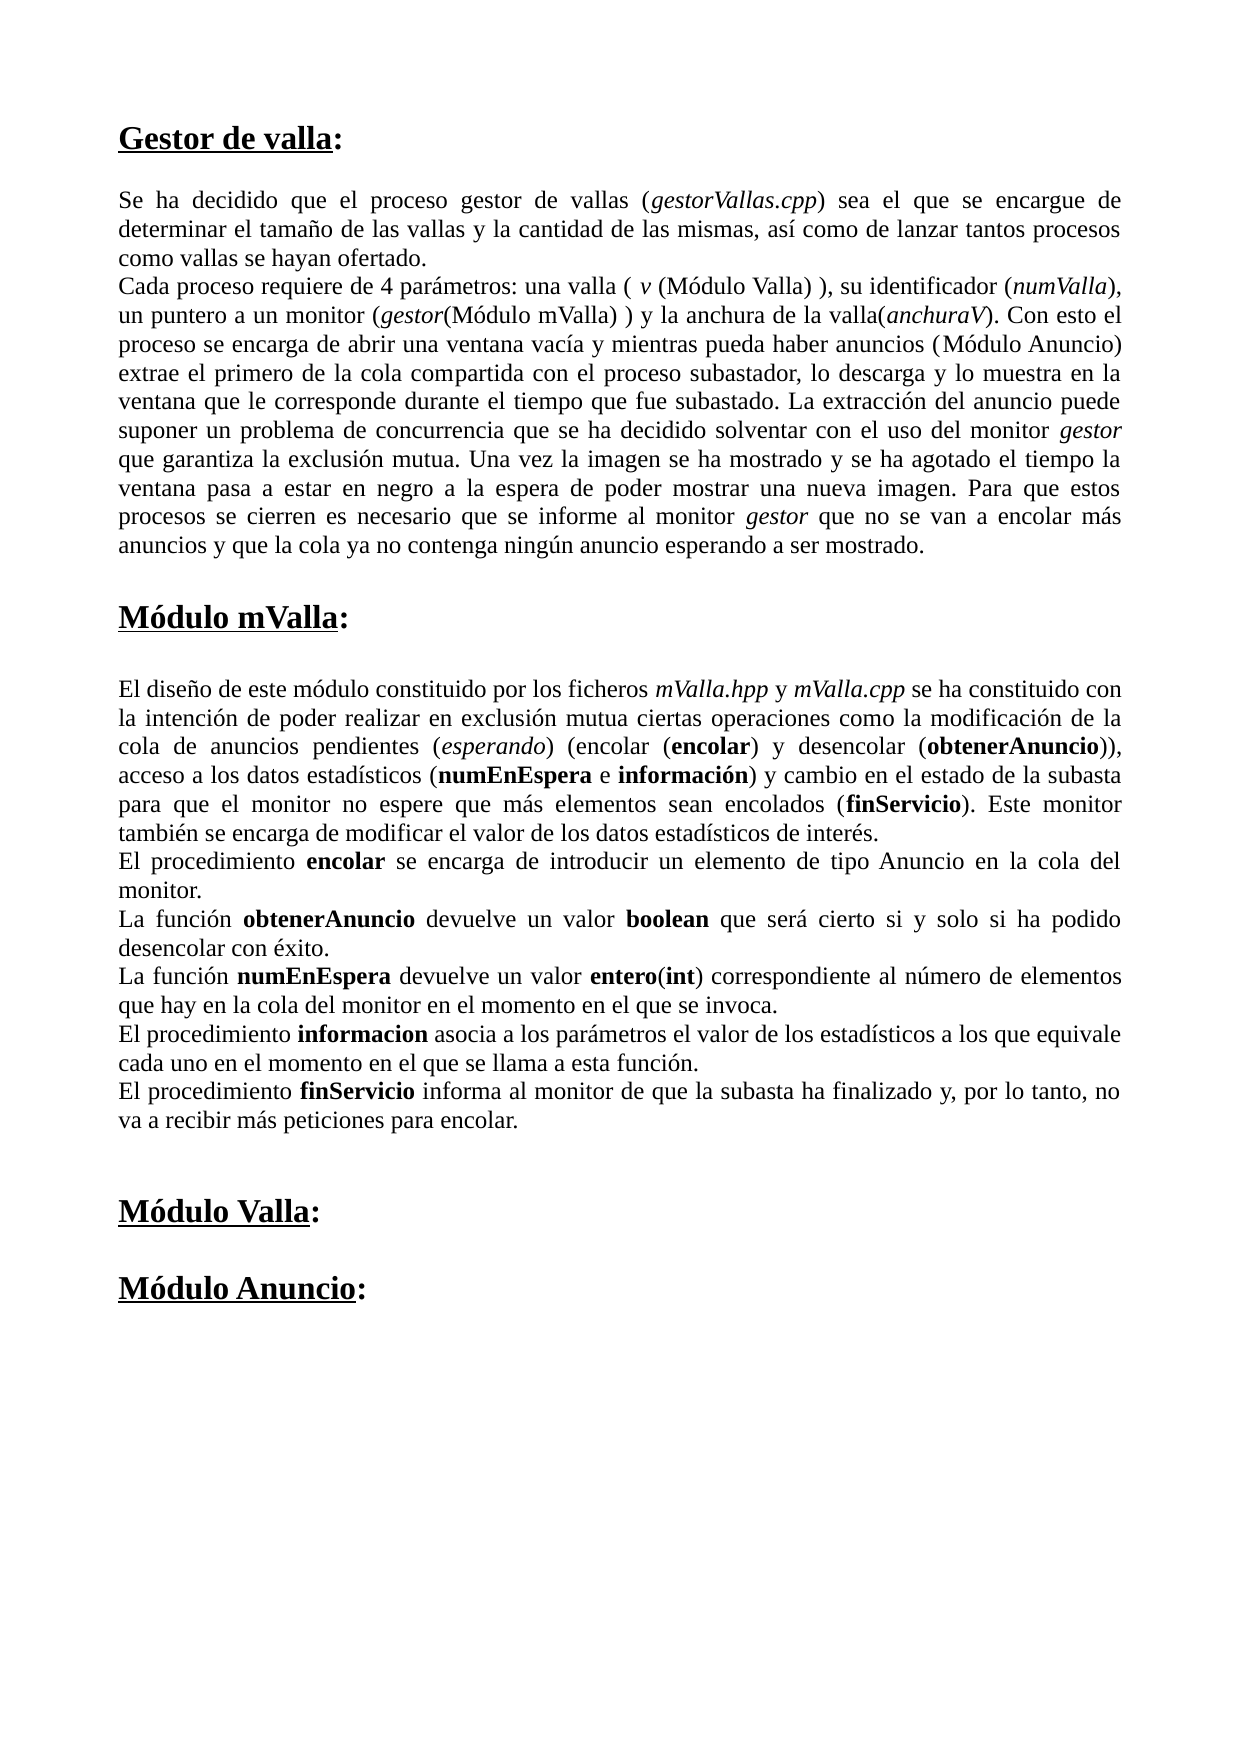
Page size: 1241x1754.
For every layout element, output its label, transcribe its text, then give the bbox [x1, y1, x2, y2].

text Gestor de valla: [118, 118, 1122, 156]
text El procedimiento finServicio informa al monitor de que la subasta ha finalizado y, por lo tanto, no va a recibir más peticiones para encolar. [118, 1076, 1122, 1134]
text La función obtenerAnuncio devuelve un valor boolean que será cierto si y solo si ha podido desencolar con éxito. [118, 904, 1122, 961]
text Cada proceso requiere de 4 parámetros: una valla ( v (Módulo Valla) ), su identificador (numValla), un puntero a un monitor (gestor(Módulo mValla) ) y la anchura de la valla(anchuraV). Con esto el proceso se encarga de abrir una ventana vacía y mientras pueda haber anuncios (Módulo Anuncio) extrae el primero de la cola compartida con el proceso subastador, lo descarga y lo muestra en la ventana que le corresponde durante el tiempo que fue subastado. La extracción del anuncio puede suponer un problema de concurrencia que se ha decidido solventar con el uso del monitor gestor que garantiza la exclusión mutua. Una vez la imagen se ha mostrado y se ha agotado el tiempo la ventana pasa a estar en negro a la espera de poder mostrar una nueva imagen. Para que estos procesos se cierren es necesario que se informe al monitor gestor que no se van a encolar más anuncios y que la cola ya no contenga ningún anuncio esperando a ser mostrado. [118, 271, 1122, 559]
text Se ha decidido que el proceso gestor de vallas (gestorVallas.cpp) sea el que se encargue de determinar el tamaño de las vallas y la cantidad de las mismas, así como de lanzar tantos procesos como vallas se hayan ofertado. [118, 185, 1122, 271]
text Módulo Anuncio: [118, 1268, 1122, 1306]
text El procedimiento encolar se encarga de introducir un elemento de tipo Anuncio en la cola del monitor. [118, 846, 1122, 904]
text Módulo mValla: [118, 597, 1122, 636]
text El procedimiento informacion asocia a los parámetros el valor de los estadísticos a los que equivale cada uno en el momento en el que se llama a esta función. [118, 1019, 1122, 1076]
text La función numEnEspera devuelve un valor entero(int) correspondiente al número de elementos que hay en la cola del monitor en el momento en el que se invoca. [118, 961, 1122, 1019]
text Módulo Valla: [118, 1191, 1122, 1230]
text El diseño de este módulo constituido por los ficheros mValla.hpp y mValla.cpp se ha constituido con la intención de poder realizar en exclusión mutua ciertas operaciones como la modificación de la cola de anuncios pendientes (esperando) (encolar (encolar) y desencolar (obtenerAnuncio)), acceso a los datos estadísticos (numEnEspera e información) y cambio en el estado de la subasta para que el monitor no espere que más elementos sean encolados (finServicio). Este monitor también se encarga de modificar el valor de los datos estadísticos de interés. [118, 674, 1122, 846]
